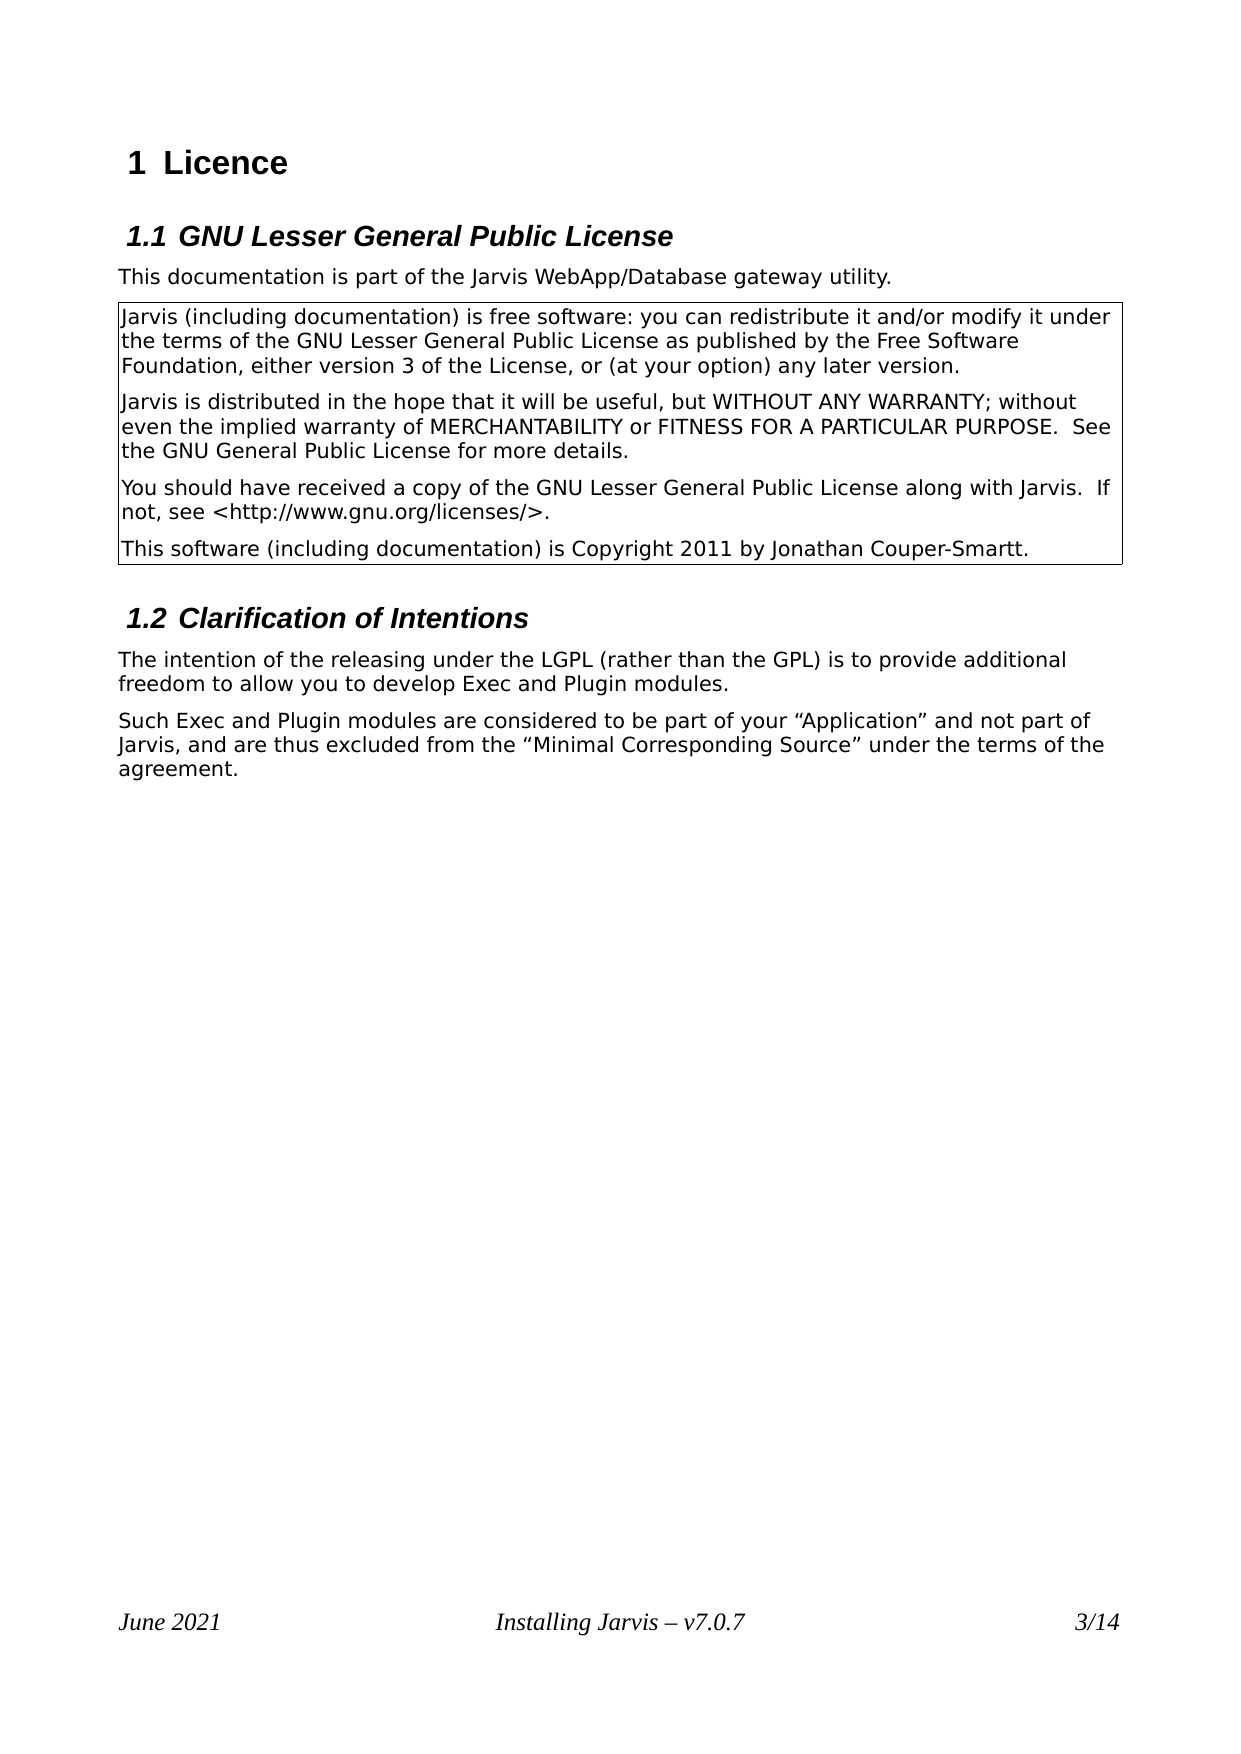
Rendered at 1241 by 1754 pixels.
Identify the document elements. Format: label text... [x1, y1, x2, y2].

text You should have received a copy of the GNU Lesser General Public License along with Jarvis. If not, see <http://www.gnu.org/licenses/>. [119, 473, 1122, 524]
text This documentation is part of the Jarvis WebApp/Database gateway utility. [118, 265, 1122, 289]
subtitle Licence [118, 143, 1122, 182]
text This software (including documentation) is Copyright 2011 by Jonathan Couper-Smartt. [119, 534, 1122, 564]
subtitle Clarification of Intentions [118, 602, 1122, 635]
text Jarvis is distributed in the hope that it will be useful, but WITHOUT ANY WARRANTY; without even the implied warranty of MERCHANTABILITY or FITNESS FOR A PARTICULAR PURPOSE. See the GNU General Public License for more details. [119, 387, 1122, 463]
text The intention of the releasing under the LGPL (rather than the GPL) is to provide additional freedom to allow you to develop Exec and Plugin modules. [118, 648, 1122, 696]
subtitle GNU Lesser General Public License [118, 219, 1122, 253]
text Jarvis (including documentation) is free software: you can redistribute it and/or modify it under the terms of the GNU Lesser General Public License as published by the Free Software Foundation, either version 3 of the License, or (at your option) any later version. [119, 303, 1122, 378]
text Such Exec and Plugin modules are considered to be part of your “Application” and not part of Jarvis, and are thus excluded from the “Minimal Corresponding Source” under the terms of the agreement. [118, 709, 1122, 781]
